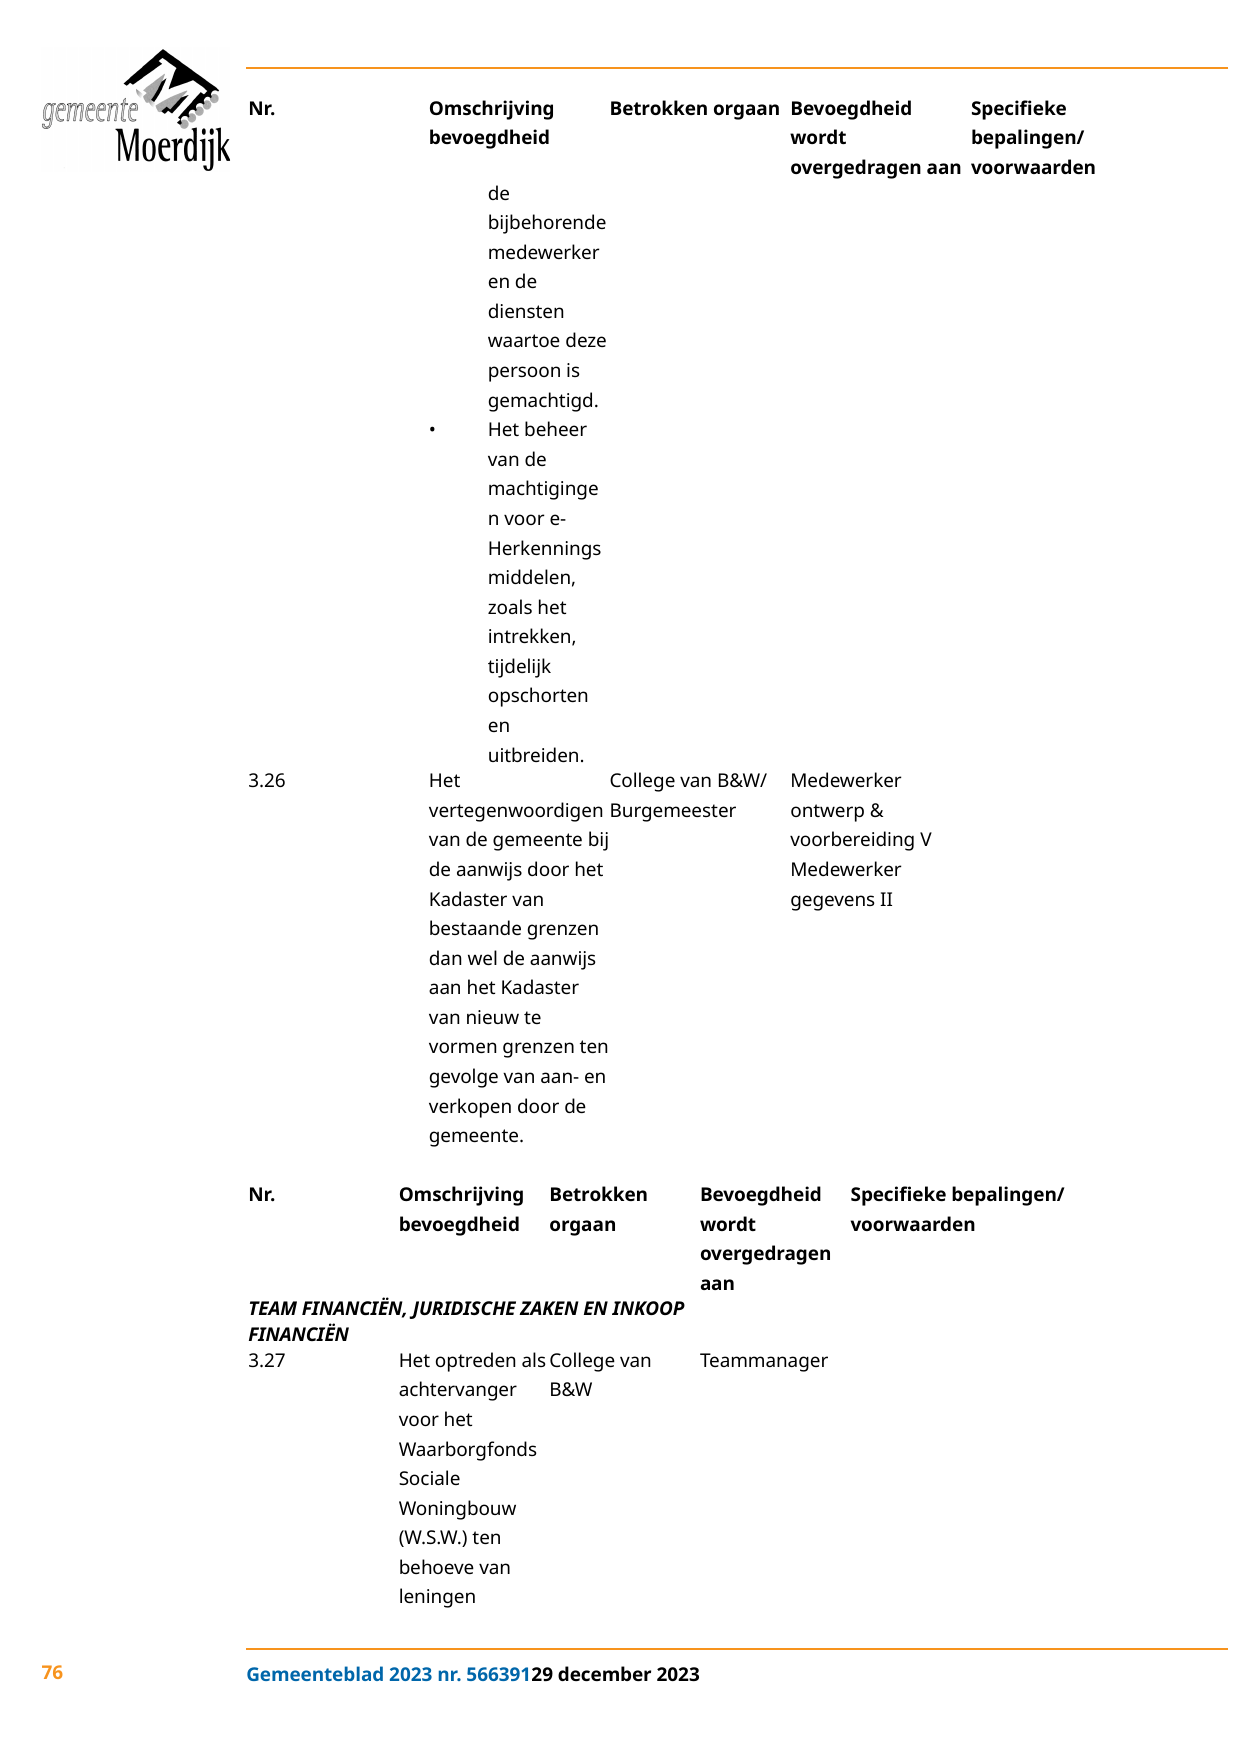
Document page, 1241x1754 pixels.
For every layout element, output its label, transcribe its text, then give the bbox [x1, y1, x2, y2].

table_cell College van B&W [549, 1347, 700, 1609]
table_cell 3.26 [248, 768, 429, 1148]
table_header Betrokken orgaan [549, 1181, 700, 1296]
table_header Specifieke bepalingen/ voorwaarden [850, 1181, 1152, 1296]
table_header Nr. [248, 95, 429, 180]
table_header Bevoegdheid wordt overgedragen aan [700, 1181, 850, 1296]
table_cell [609, 180, 790, 767]
table_header Omschrijving bevoegdheid [429, 95, 609, 180]
table_cell de bijbehorende medewerker en de diensten waartoe deze persoon is gemachtigd. Het beheer van de machtigingen voor e-Herkenningsmiddelen, zoals het intrekken, tijdelijk opschorten en uitbreiden. [429, 180, 609, 767]
picture [41, 47, 231, 172]
table_cell [248, 180, 429, 767]
table_header Betrokken orgaan [609, 95, 790, 180]
table_cell TEAM FINANCIËN, JURIDISCHE ZAKEN EN INKOOP [248, 1296, 1152, 1321]
table_header Nr. [248, 1181, 398, 1296]
table_cell Het optreden als achtervanger voor het Waarborgfonds Sociale Woningbouw (W.S.W.) ten behoeve van leningen [399, 1347, 549, 1609]
table_cell College van B&W/ Burgemeester [609, 768, 790, 1148]
table_cell [971, 180, 1152, 767]
table_cell Het vertegenwoordigen van de gemeente bij de aanwijs door het Kadaster van bestaande grenzen dan wel de aanwijs aan het Kadaster van nieuw te vormen grenzen ten gevolge van aan- en verkopen door de gemeente. [429, 768, 609, 1148]
table_cell [971, 768, 1152, 1148]
table_header Specifieke bepalingen/ voorwaarden [971, 95, 1152, 180]
table_cell Teammanager [700, 1347, 1001, 1609]
table_cell Medewerker ontwerp & voorbereiding V Medewerker gegevens II [790, 768, 971, 1148]
table_cell [790, 180, 971, 767]
table_cell [1001, 1347, 1152, 1609]
table_header Bevoegdheid wordt overgedragen aan [790, 95, 971, 180]
table_header Omschrijving bevoegdheid [399, 1181, 549, 1296]
table_cell 3.27 [248, 1347, 398, 1609]
table_cell FINANCIËN [248, 1321, 1152, 1347]
